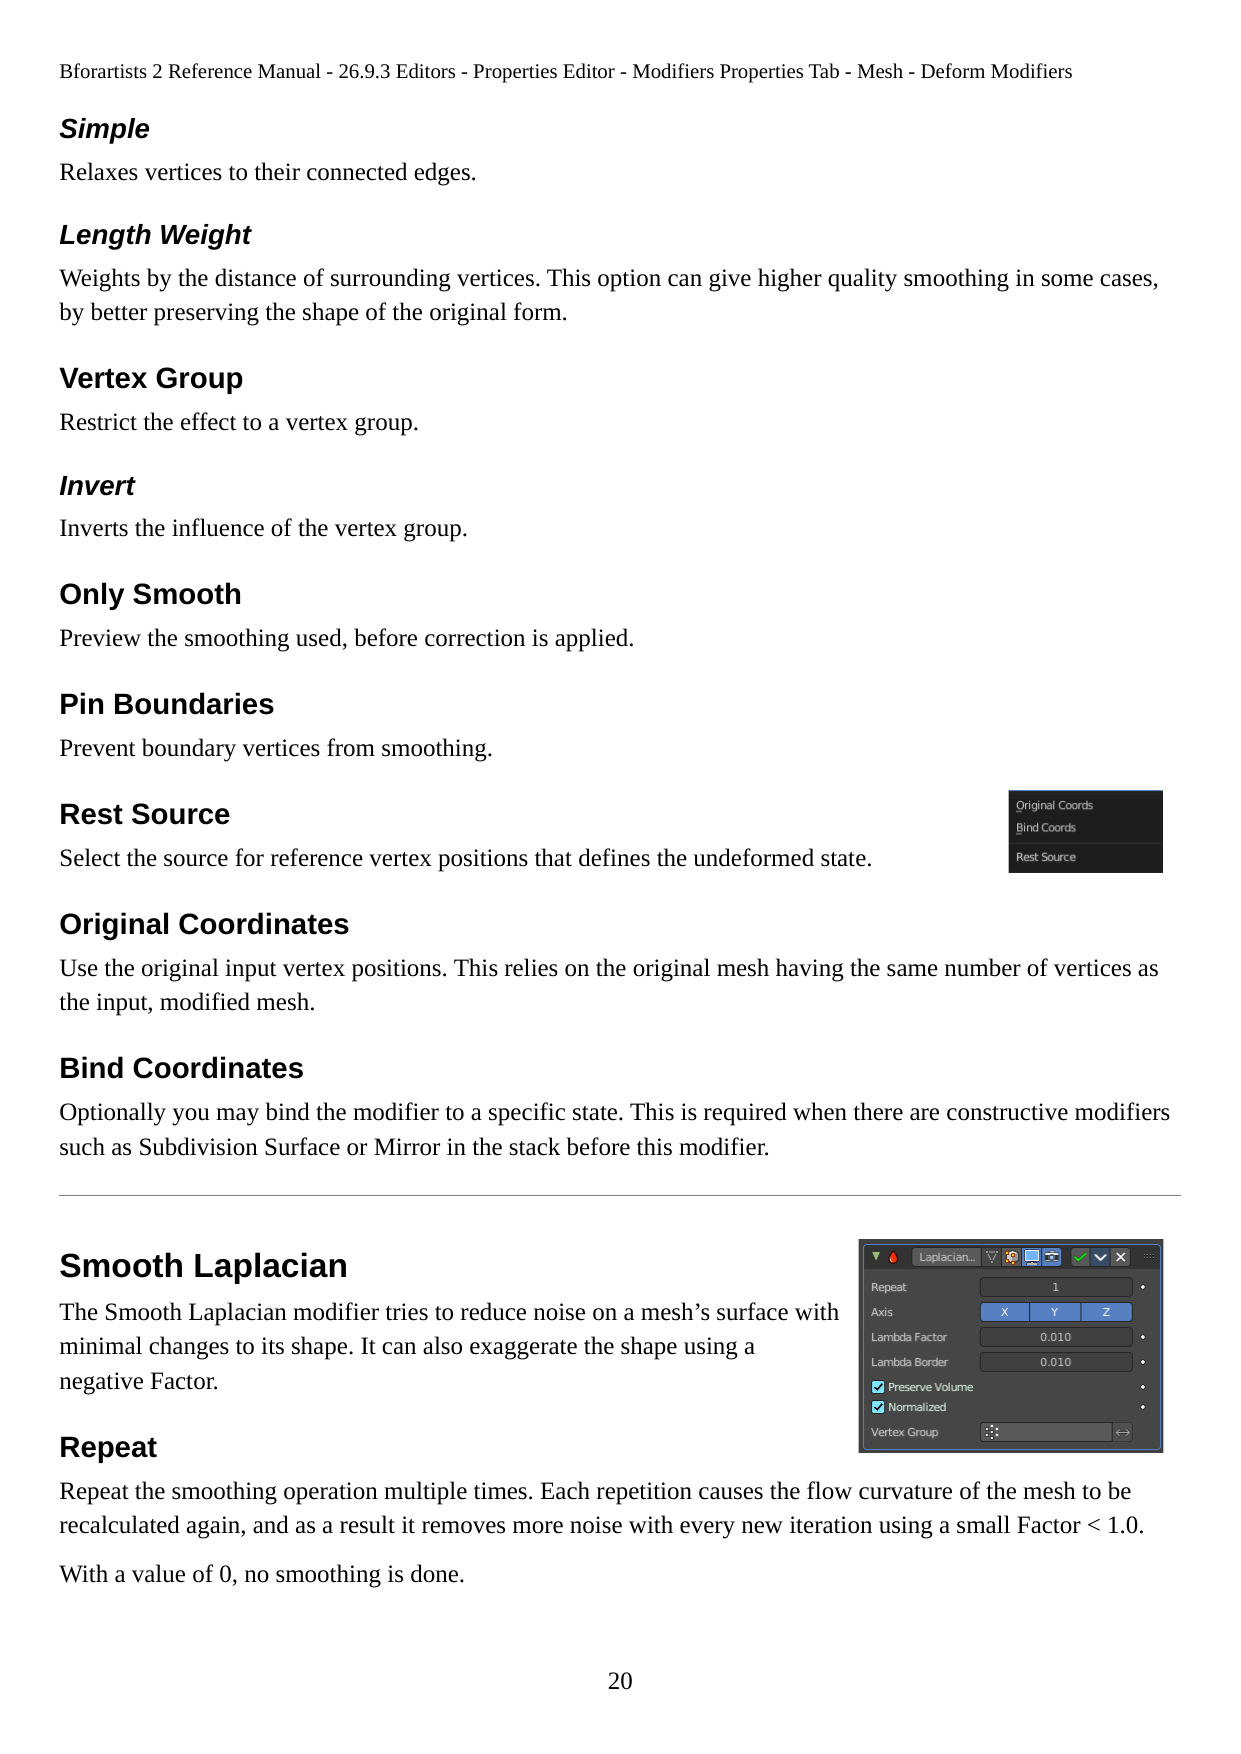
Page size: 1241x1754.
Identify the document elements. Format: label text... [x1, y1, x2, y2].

picture [858, 1239, 1164, 1453]
text Preview the smoothing used, before correction is applied. [59, 623, 1181, 652]
text Use the original input vertex positions. This relies on the original mesh having the same number of vertices as the input, modified mesh. [59, 953, 1181, 1016]
text Optionally you may bind the modifier to a specific state. This is required when there are constructive modifiers such as Subdivision Surface or Mirror in the stack before this modifier. [59, 1097, 1181, 1160]
subtitle Only Smooth [59, 577, 1181, 611]
subtitle Original Coordinates [59, 907, 1181, 940]
text Inverts the influence of the vertex group. [59, 513, 1181, 542]
subtitle Simple [59, 113, 1181, 144]
picture [1008, 790, 1163, 873]
subtitle Pin Boundaries [59, 687, 1181, 721]
subtitle Repeat [59, 1429, 1181, 1463]
text Relaxes vertices to their connected edges. [59, 157, 1181, 186]
subtitle Rest Source [59, 797, 1008, 830]
text Select the source for reference vertex positions that defines the undeformed state. [59, 843, 1008, 872]
subtitle [1163, 797, 1181, 830]
subtitle Invert [59, 469, 1181, 501]
subtitle Smooth Laplacian [59, 1246, 858, 1284]
subtitle Length Weight [59, 218, 1181, 250]
subtitle Vertex Group [59, 361, 1181, 395]
text The Smooth Laplacian modifier tries to reduce noise on a mesh’s surface with minimal changes to its shape. It can also exaggerate the shape using a negative Factor. [59, 1297, 858, 1394]
text Weights by the distance of surrounding vertices. This option can give higher quality smoothing in some cases, by better preserving the shape of the original form. [59, 263, 1181, 326]
text Prevent boundary vertices from smoothing. [59, 733, 1181, 762]
subtitle Bind Coordinates [59, 1051, 1181, 1085]
text Repeat the smoothing operation multiple times. Each repetition causes the flow curvature of the mesh to be recalculated again, and as a result it removes more noise with every new iteration using a small Factor < 1.0. [59, 1476, 1181, 1539]
subtitle [1164, 1246, 1181, 1284]
text Restrict the effect to a vertex group. [59, 407, 1181, 436]
text With a value of 0, no smoothing is done. [59, 1559, 1181, 1588]
